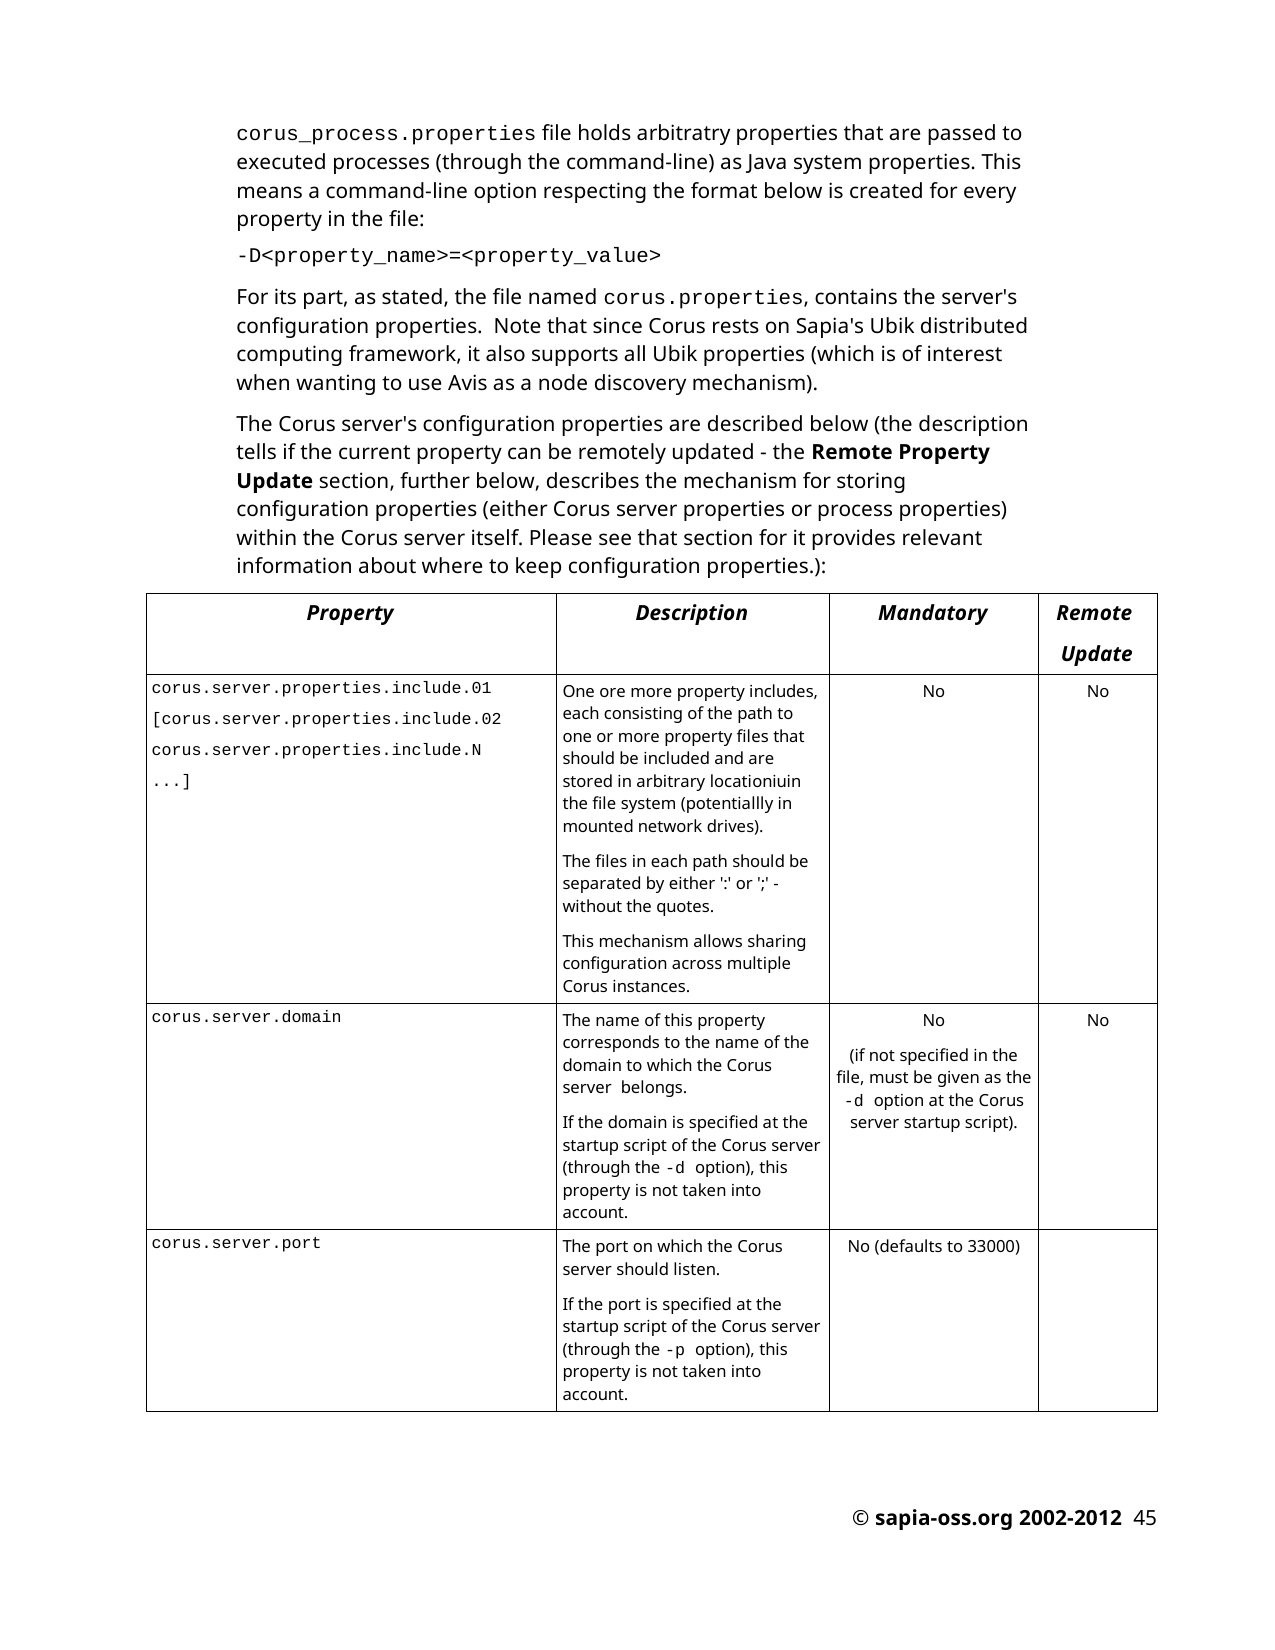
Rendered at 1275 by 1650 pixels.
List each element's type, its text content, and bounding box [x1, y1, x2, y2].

table_header Mandatory [830, 594, 1038, 674]
table_cell The port on which the Corus server should listen. If the port is specified at the startup script of the Corus server (through the -p option), this property is not taken into account. [557, 1230, 829, 1411]
table_cell No [1039, 1004, 1157, 1229]
table_cell corus.server.port [147, 1230, 556, 1411]
table_cell The name of this property corresponds to the name of the domain to which the Corus server belongs. If the domain is specified at the startup script of the Corus server (through the -d option), this property is not taken into account. [557, 1004, 829, 1229]
text For its part, as stated, the file named corus.properties, contains the server's configuration properties. Note that since Corus rests on Sapia's Ubik distributed computing framework, it also supports all Ubik properties (which is of interest when wanting to use Avis as a node discovery mechanism). [236, 282, 1039, 396]
table_cell One ore more property includes, each consisting of the path to one or more property files that should be included and are stored in arbitrary locationiuin the file system (potentiallly in mounted network drives). The files in each path should be separated by either ':' or ';' - without the quotes. This mechanism allows sharing configuration across multiple Corus instances. [557, 675, 829, 1003]
text -D<property_name>=<property_value> [236, 245, 1039, 269]
table_cell No (if not specified in the file, must be given as the -d option at the Corus server startup script). [830, 1004, 1038, 1229]
table_cell [1039, 1230, 1157, 1411]
table_cell corus.server.domain [147, 1004, 556, 1229]
table_header Remote Update [1039, 594, 1157, 674]
table_cell corus.server.properties.include.01 [corus.server.properties.include.02 corus.server.properties.include.N ...] [147, 675, 556, 1003]
table_cell No [830, 675, 1038, 1003]
table_header Description [557, 594, 829, 674]
text The Corus server's configuration properties are described below (the description tells if the current property can be remotely updated - the Remote Property Update section, further below, describes the mechanism for storing configuration properties (either Corus server properties or process properties) within the Corus server itself. Please see that section for it provides relevant information about where to keep configuration properties.): [236, 409, 1039, 580]
table_header Property [147, 594, 556, 674]
table_cell No [1039, 675, 1157, 1003]
text corus_process.properties file holds arbitratry properties that are passed to executed processes (through the command-line) as Java system properties. This means a command-line option respecting the format below is created for every property in the file: [236, 118, 1039, 233]
table_cell No (defaults to 33000) [830, 1230, 1038, 1411]
